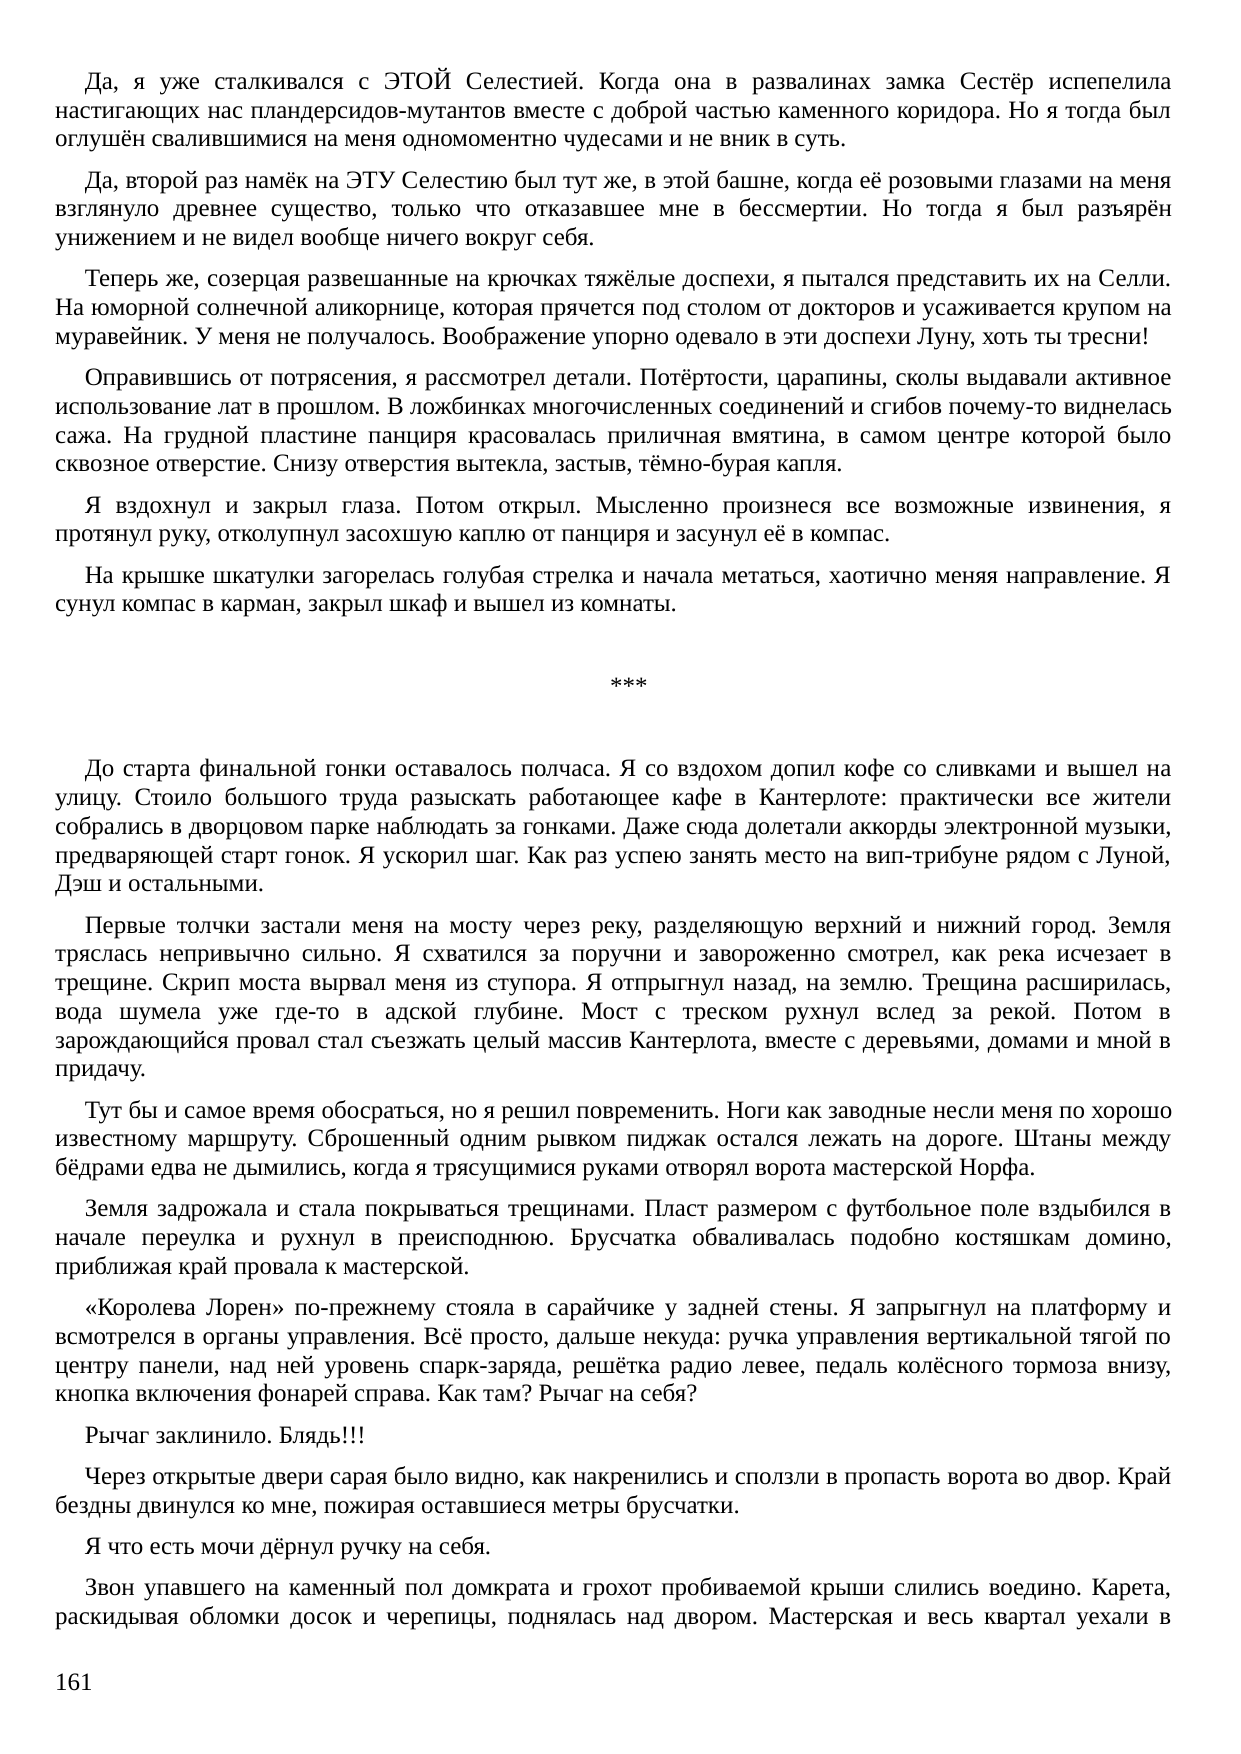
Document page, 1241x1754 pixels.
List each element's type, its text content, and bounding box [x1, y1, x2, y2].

text Да, я уже сталкивался с ЭТОЙ Селестией. Когда она в развалинах замка Сестёр испепелила настигающих нас пландерсидов-мутантов вместе с доброй частью каменного коридора. Но я тогда был оглушён свалившимися на меня одномоментно чудесами и не вник в суть. [55, 66, 1173, 152]
text Теперь же, созерцая развешанные на крючках тяжёлые доспехи, я пытался представить их на Селли. На юморной солнечной аликорнице, которая прячется под столом от докторов и усаживается крупом на муравейник. У меня не получалось. Воображение упорно одевало в эти доспехи Луну, хоть ты тресни! [55, 263, 1173, 350]
text Через открытые двери сарая было видно, как накренились и сползли в пропасть ворота во двор. Край бездны двинулся ко мне, пожирая оставшиеся метры брусчатки. [55, 1461, 1173, 1518]
text До старта финальной гонки оставалось полчаса. Я со вздохом допил кофе со сливками и вышел на улицу. Стоило большого труда разыскать работающее кафе в Кантерлоте: практически все жители собрались в дворцовом парке наблюдать за гонками. Даже сюда долетали аккорды электронной музыки, предваряющей старт гонок. Я ускорил шаг. Как раз успею занять место на вип-трибуне рядом с Луной, Дэш и остальными. [55, 753, 1173, 897]
text На крышке шкатулки загорелась голубая стрелка и начала метаться, хаотично меняя направление. Я сунул компас в карман, закрыл шкаф и вышел из комнаты. [55, 560, 1173, 617]
text Земля задрожала и стала покрываться трещинами. Пласт размером с футбольное поле вздыбился в начале переулка и рухнул в преисподнюю. Брусчатка обваливалась подобно костяшкам домино, приближая край провала к мастерской. [55, 1193, 1173, 1280]
text Оправившись от потрясения, я рассмотрел детали. Потёртости, царапины, сколы выдавали активное использование лат в прошлом. В ложбинках многочисленных соединений и сгибов почему-то виднелась сажа. На грудной пластине панциря красовалась приличная вмятина, в самом центре которой было сквозное отверстие. Снизу отверстия вытекла, застыв, тёмно-бурая капля. [55, 362, 1173, 477]
text Да, второй раз намёк на ЭТУ Селестию был тут же, в этой башне, когда её розовыми глазами на меня взглянуло древнее существо, только что отказавшее мне в бессмертии. Но тогда я был разъярён унижением и не видел вообще ничего вокруг себя. [55, 165, 1173, 251]
text Рычаг заклинило. Блядь!!! [55, 1420, 1173, 1448]
text Звон упавшего на каменный пол домкрата и грохот пробиваемой крыши слились воедино. Карета, раскидывая обломки досок и черепицы, поднялась над двором. Мастерская и весь квартал уехали в [55, 1572, 1173, 1630]
text *** [55, 671, 1173, 700]
text Первые толчки застали меня на мосту через реку, разделяющую верхний и нижний город. Земля тряслась непривычно сильно. Я схватился за поручни и завороженно смотрел, как река исчезает в трещине. Скрип моста вырвал меня из ступора. Я отпрыгнул назад, на землю. Трещина расширилась, вода шумела уже где-то в адской глубине. Мост с треском рухнул вслед за рекой. Потом в зарождающийся провал стал съезжать целый массив Кантерлота, вместе с деревьями, домами и мной в придачу. [55, 910, 1173, 1082]
text «Королева Лорен» по-прежнему стояла в сарайчике у задней стены. Я запрыгнул на платформу и всмотрелся в органы управления. Всё просто, дальше некуда: ручка управления вертикальной тягой по центру панели, над ней уровень спарк-заряда, решётка радио левее, педаль колёсного тормоза внизу, кнопка включения фонарей справа. Как там? Рычаг на себя? [55, 1292, 1173, 1407]
text Я что есть мочи дёрнул ручку на себя. [55, 1531, 1173, 1560]
text Я вздохнул и закрыл глаза. Потом открыл. Мысленно произнеся все возможные извинения, я протянул руку, отколупнул засохшую каплю от панциря и засунул её в компас. [55, 490, 1173, 547]
text Тут бы и самое время обосраться, но я решил повременить. Ноги как заводные несли меня по хорошо известному маршруту. Сброшенный одним рывком пиджак остался лежать на дороге. Штаны между бёдрами едва не дымились, когда я трясущимися руками отворял ворота мастерской Норфа. [55, 1095, 1173, 1181]
